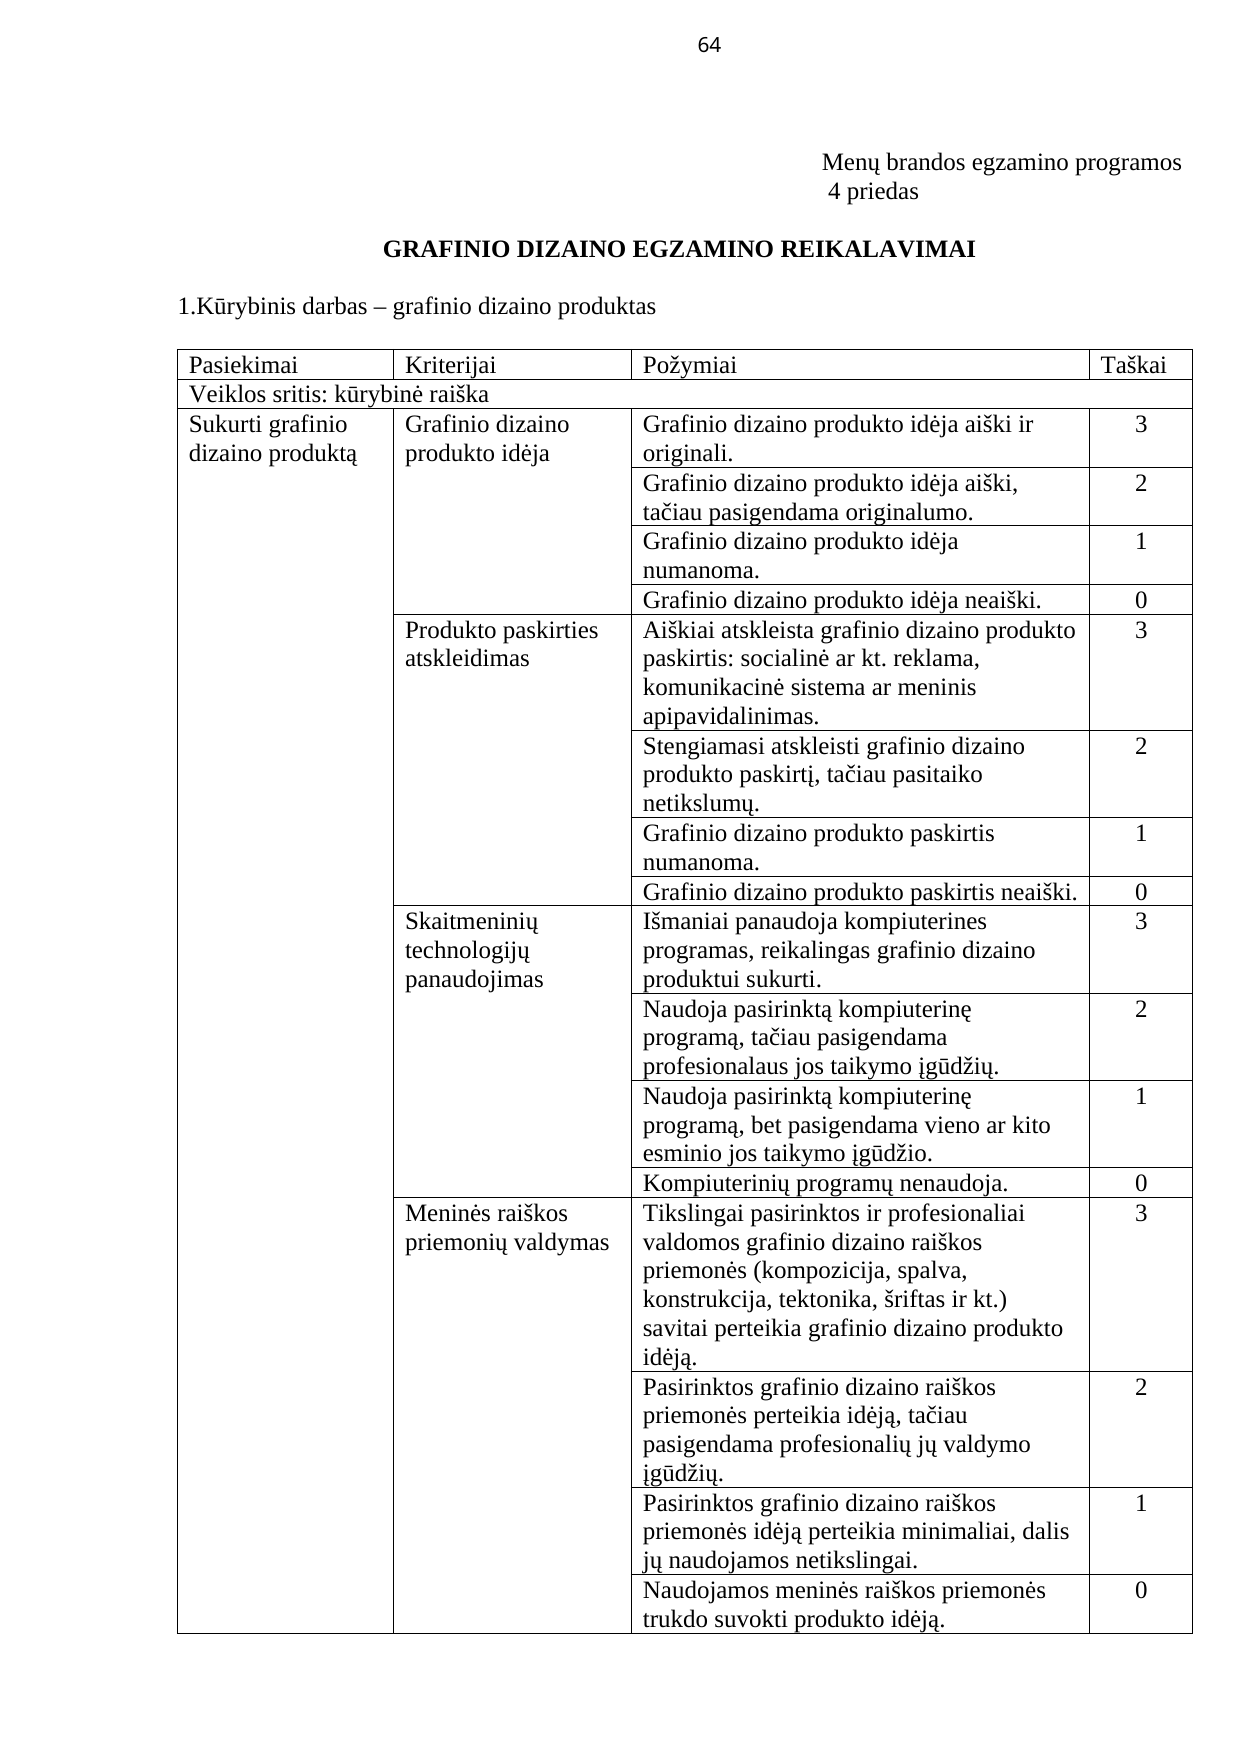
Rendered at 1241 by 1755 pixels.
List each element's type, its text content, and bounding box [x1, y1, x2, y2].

table_cell 0 [1090, 877, 1192, 905]
table_cell Grafinio dizaino produkto idėja [394, 409, 631, 614]
table_cell Stengiamasi atskleisti grafinio dizaino produkto paskirtį, tačiau pasitaiko netikslumų. [632, 731, 1089, 817]
table_cell Naudoja pasirinktą kompiuterinę programą, tačiau pasigendama profesionalaus jos taikymo įgūdžių. [632, 994, 1089, 1080]
table_cell Veiklos sritis: kūrybinė raiška [178, 380, 1192, 408]
table_cell Grafinio dizaino produkto idėja aiški, tačiau pasigendama originalumo. [632, 468, 1089, 525]
table_cell 0 [1090, 1575, 1192, 1632]
table_cell 1 [1090, 1081, 1192, 1167]
table_cell Skaitmeninių technologijų panaudojimas [394, 906, 631, 1197]
table_header Požymiai [632, 350, 1089, 378]
text GRAFINIO DIZAINO EGZAMINO REIKALAVIMAI [177, 234, 1182, 262]
table_cell Išmaniai panaudoja kompiuterines programas, reikalingas grafinio dizaino produktui sukurti. [632, 906, 1089, 993]
table_cell Grafinio dizaino produkto idėja aiški ir originali. [632, 409, 1089, 467]
text 4 priedas [177, 176, 1182, 205]
table_cell Pasirinktos grafinio dizaino raiškos priemonės idėją perteikia minimaliai, dalis jų naudojamos netikslingai. [632, 1488, 1089, 1574]
table_cell Grafinio dizaino produkto paskirtis neaiški. [632, 877, 1089, 905]
table_cell Grafinio dizaino produkto paskirtis numanoma. [632, 818, 1089, 876]
table_header Taškai [1090, 350, 1192, 378]
table_header Pasiekimai [178, 350, 393, 378]
table_cell Pasirinktos grafinio dizaino raiškos priemonės perteikia idėją, tačiau pasigendama profesionalių jų valdymo įgūdžių. [632, 1372, 1089, 1487]
table_cell Naudoja pasirinktą kompiuterinę programą, bet pasigendama vieno ar kito esminio jos taikymo įgūdžio. [632, 1081, 1089, 1167]
table_cell 1 [1090, 818, 1192, 876]
table_cell 1 [1090, 526, 1192, 584]
table_cell 3 [1090, 409, 1192, 467]
text 1.Kūrybinis darbas – grafinio dizaino produktas [177, 291, 1182, 320]
table_cell 2 [1090, 731, 1192, 817]
table_cell 0 [1090, 585, 1192, 614]
table_cell 3 [1090, 615, 1192, 730]
table_cell Grafinio dizaino produkto idėja neaiški. [632, 585, 1089, 614]
table_cell Aiškiai atskleista grafinio dizaino produkto paskirtis: socialinė ar kt. reklama, komunikacinė sistema ar meninis apipavidalinimas. [632, 615, 1089, 730]
table_header Kriterijai [394, 350, 631, 378]
table_cell Naudojamos meninės raiškos priemonės trukdo suvokti produkto idėją. [632, 1575, 1089, 1632]
table_cell Produkto paskirties atskleidimas [394, 615, 631, 905]
table_cell Sukurti grafinio dizaino produktą [178, 409, 393, 1632]
table_cell Meninės raiškos priemonių valdymas [394, 1198, 631, 1632]
table_cell 0 [1090, 1168, 1192, 1197]
table_cell Kompiuterinių programų nenaudoja. [632, 1168, 1089, 1197]
table_cell Tikslingai pasirinktos ir profesionaliai valdomos grafinio dizaino raiškos priemonės (kompozicija, spalva, konstrukcija, tektonika, šriftas ir kt.) savitai perteikia grafinio dizaino produkto idėją. [632, 1198, 1089, 1371]
table_cell 2 [1090, 994, 1192, 1080]
table_cell 2 [1090, 1372, 1192, 1487]
table_cell Grafinio dizaino produkto idėja numanoma. [632, 526, 1089, 584]
table_cell 2 [1090, 468, 1192, 525]
table_cell 3 [1090, 906, 1192, 993]
table_cell 1 [1090, 1488, 1192, 1574]
text Menų brandos egzamino programos [177, 147, 1182, 176]
table_cell 3 [1090, 1198, 1192, 1371]
